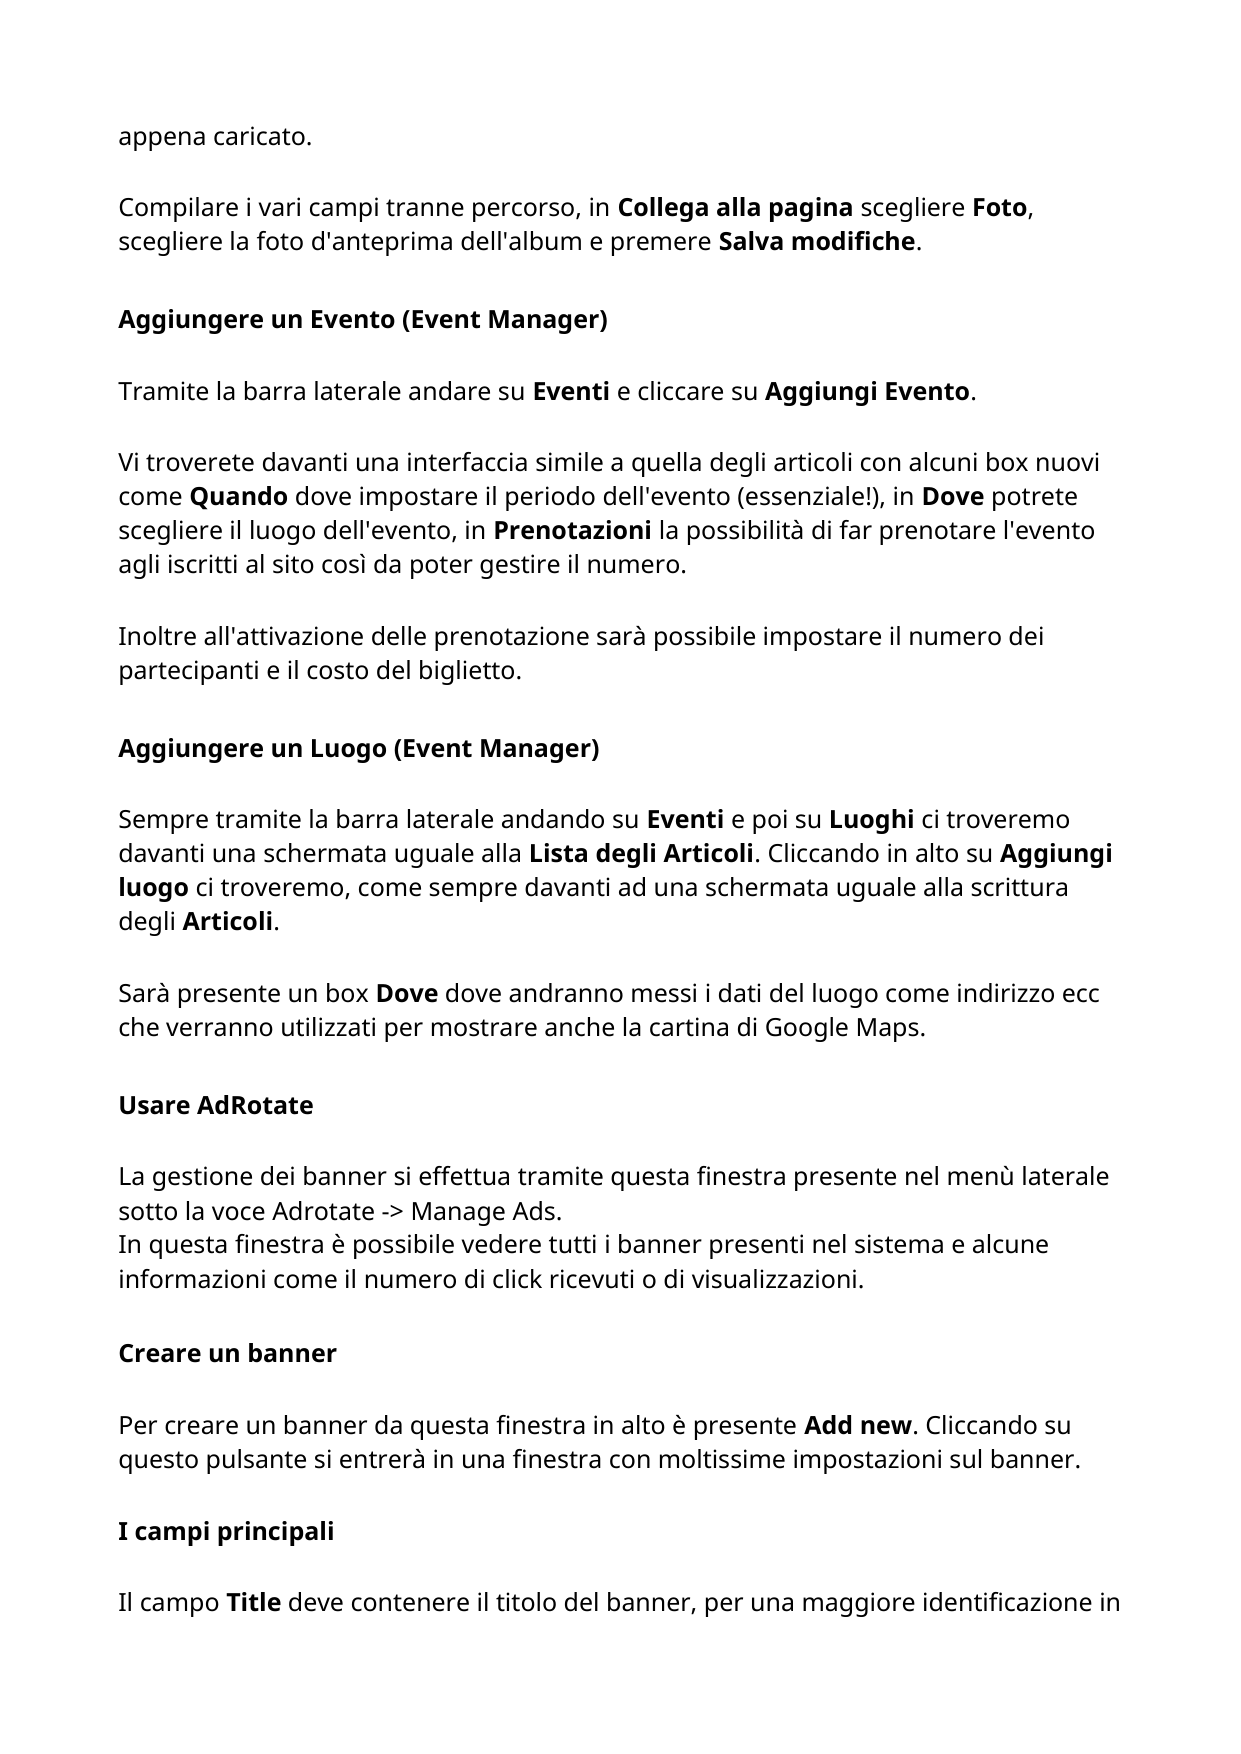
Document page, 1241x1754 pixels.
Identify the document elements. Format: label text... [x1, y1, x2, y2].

text Vi troverete davanti una interfaccia simile a quella degli articoli con alcuni box nuovi come Quando dove impostare il periodo dell'evento (essenziale!), in Dove potrete scegliere il luogo dell'evento, in Prenotazioni la possibilità di far prenotare l'evento agli iscritti al sito così da poter gestire il numero. [118, 445, 1122, 581]
text Creare un banner [118, 1336, 1122, 1370]
text Il campo Title deve contenere il titolo del banner, per una maggiore identificazione in [118, 1585, 1122, 1619]
text Inoltre all'attivazione delle prenotazione sarà possibile impostare il numero dei partecipanti e il costo del biglietto. [118, 618, 1122, 687]
text Per creare un banner da questa finestra in alto è presente Add new. Cliccando su questo pulsante si entrerà in una finestra con moltissime impostazioni sul banner. [118, 1407, 1122, 1476]
text appena caricato. [118, 118, 1122, 152]
text Sarà presente un box Dove dove andranno messi i dati del luogo come indirizzo ecc che verranno utilizzati per mostrare anche la cartina di Google Maps. [118, 976, 1122, 1044]
text Compilare i vari campi tranne percorso, in Collega alla pagina scegliere Foto, scegliere la foto d'anteprima dell'album e premere Salva modifiche. [118, 190, 1122, 258]
text I campi principali [118, 1513, 1122, 1547]
text Aggiungere un Evento (Event Manager) [118, 302, 1122, 336]
text Usare AdRotate [118, 1087, 1122, 1122]
text La gestione dei banner si effettua tramite questa finestra presente nel menù laterale sotto la voce Adrotate -> Manage Ads. In questa finestra è possibile vedere tutti i banner presenti nel sistema e alcune informazioni come il numero di click ricevuti o di visualizzazioni. [118, 1159, 1122, 1295]
text Aggiungere un Luogo (Event Manager) [118, 730, 1122, 764]
text Sempre tramite la barra laterale andando su Eventi e poi su Luoghi ci troveremo davanti una schermata uguale alla Lista degli Articoli. Cliccando in alto su Aggiungi luogo ci troveremo, come sempre davanti ad una schermata uguale alla scrittura degli Articoli. [118, 802, 1122, 938]
text Tramite la barra laterale andare su Eventi e cliccare su Aggiungi Evento. [118, 373, 1122, 407]
